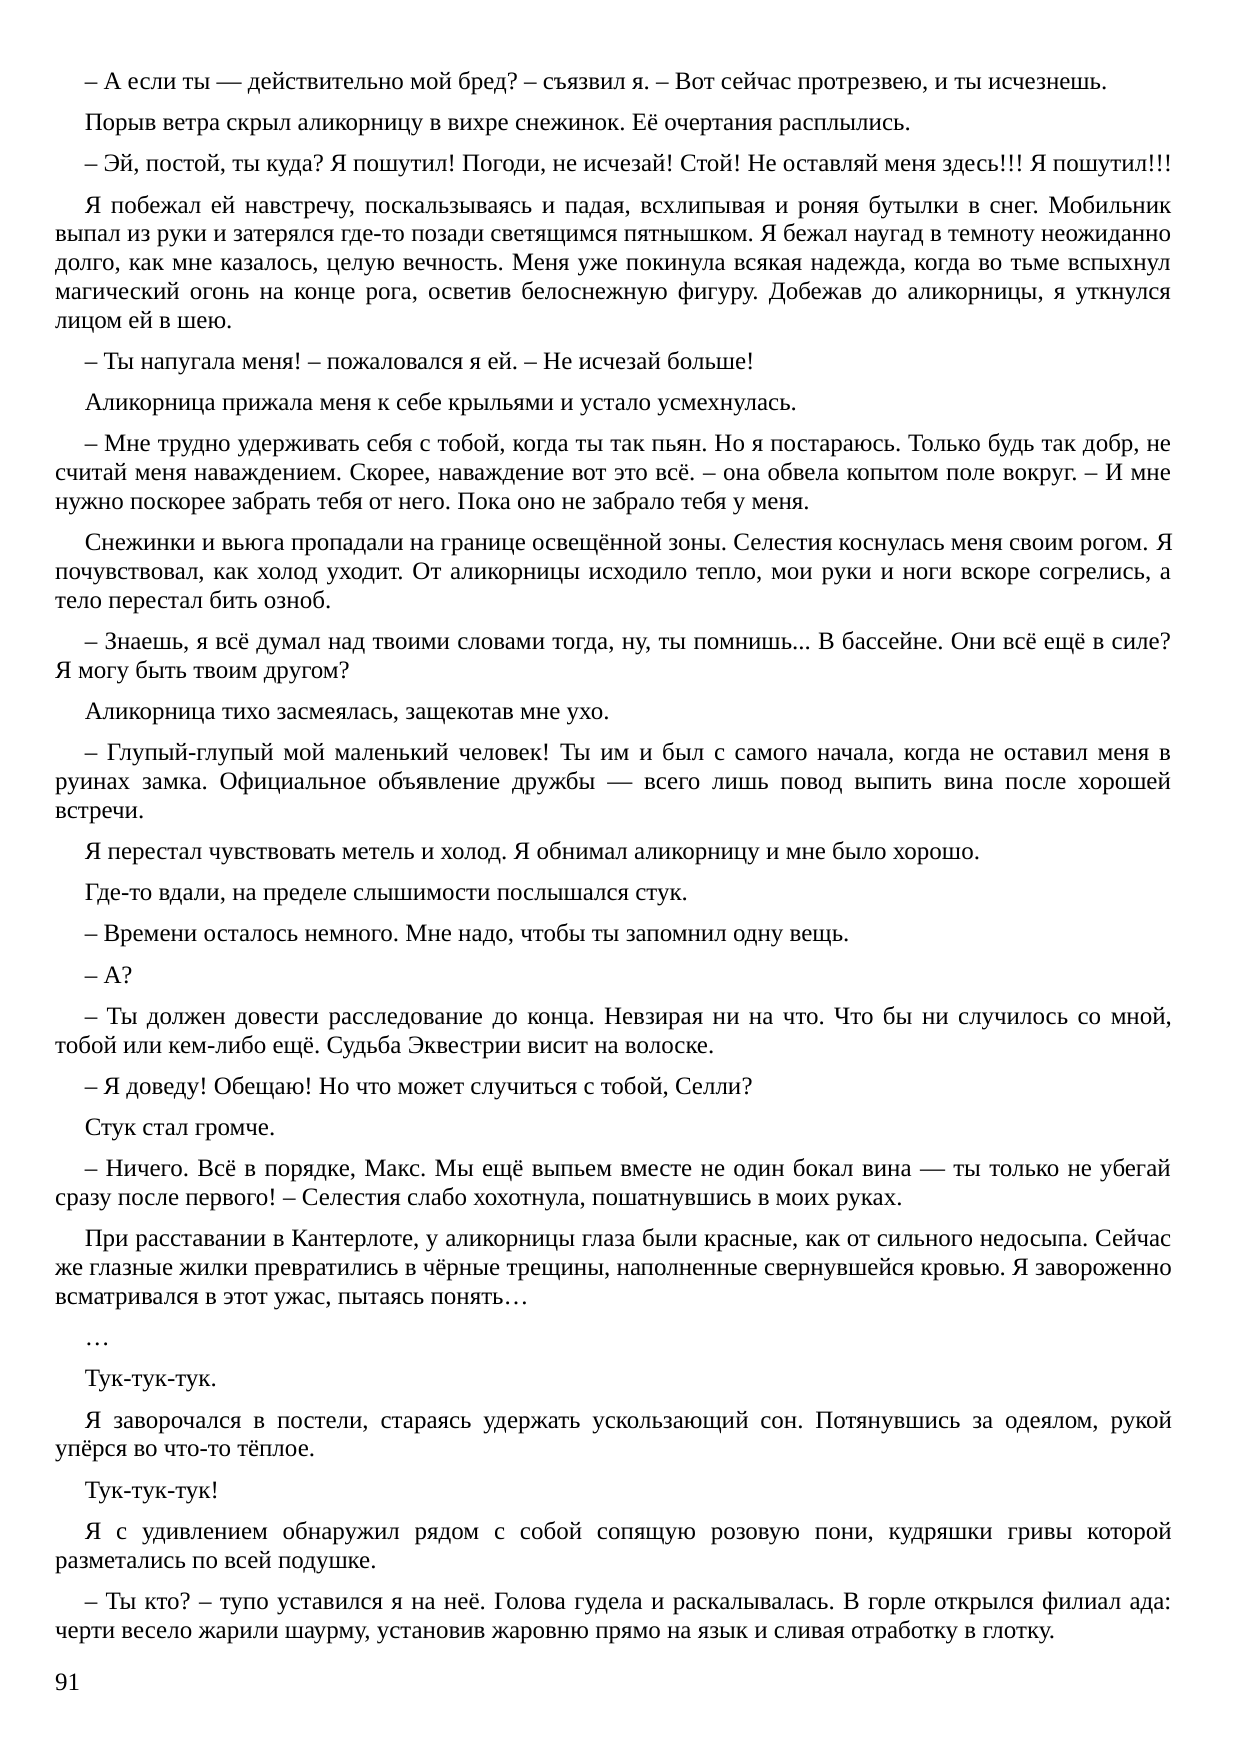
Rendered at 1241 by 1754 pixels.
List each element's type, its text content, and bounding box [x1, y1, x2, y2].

text – Времени осталось немного. Мне надо, чтобы ты запомнил одну вещь. [55, 918, 1173, 947]
text Порыв ветра скрыл аликорницу в вихре снежинок. Её очертания расплылись. [55, 107, 1173, 136]
text – Я доведу! Обещаю! Но что может случиться с тобой, Селли? [55, 1071, 1173, 1100]
text – Знаешь, я всё думал над твоими словами тогда, ну, ты помнишь... В бассейне. Они всё ещё в силе? Я могу быть твоим другом? [55, 626, 1173, 683]
text Тук-тук-тук. [55, 1363, 1173, 1392]
text Где-то вдали, на пределе слышимости послышался стук. [55, 877, 1173, 906]
text Снежинки и вьюга пропадали на границе освещённой зоны. Селестия коснулась меня своим рогом. Я почувствовал, как холод уходит. От аликорницы исходило тепло, мои руки и ноги вскоре согрелись, а тело перестал бить озноб. [55, 527, 1173, 613]
text … [55, 1322, 1173, 1351]
text – Ничего. Всё в порядке, Макс. Мы ещё выпьем вместе не один бокал вина — ты только не убегай сразу после первого! – Селестия слабо хохотнула, пошатнувшись в моих руках. [55, 1153, 1173, 1211]
text Стук стал громче. [55, 1112, 1173, 1141]
text Я побежал ей навстречу, поскальзываясь и падая, всхлипывая и роняя бутылки в снег. Мобильник выпал из руки и затерялся где-то позади светящимся пятнышком. Я бежал наугад в темноту неожиданно долго, как мне казалось, целую вечность. Меня уже покинула всякая надежда, когда во тьме вспыхнул магический огонь на конце рога, осветив белоснежную фигуру. Добежав до аликорницы, я уткнулся лицом ей в шею. [55, 190, 1173, 333]
text Аликорница тихо засмеялась, защекотав мне ухо. [55, 696, 1173, 725]
text При расставании в Кантерлоте, у аликорницы глаза были красные, как от сильного недосыпа. Сейчас же глазные жилки превратились в чёрные трещины, наполненные свернувшейся кровью. Я завороженно всматривался в этот ужас, пытаясь понять… [55, 1223, 1173, 1310]
text – Ты напугала меня! – пожаловался я ей. – Не исчезай больше! [55, 346, 1173, 375]
text Тук-тук-тук! [55, 1475, 1173, 1503]
text – А если ты — действительно мой бред? – съязвил я. – Вот сейчас протрезвею, и ты исчезнешь. [55, 66, 1173, 95]
text Аликорница прижала меня к себе крыльями и устало усмехнулась. [55, 387, 1173, 416]
text Я заворочался в постели, стараясь удержать ускользающий сон. Потянувшись за одеялом, рукой упёрся во что-то тёплое. [55, 1405, 1173, 1462]
text Я с удивлением обнаружил рядом с собой сопящую розовую пони, кудряшки гривы которой разметались по всей подушке. [55, 1516, 1173, 1573]
text – Мне трудно удерживать себя с тобой, когда ты так пьян. Но я постараюсь. Только будь так добр, не считай меня наваждением. Скорее, наваждение вот это всё. – она обвела копытом поле вокруг. – И мне нужно поскорее забрать тебя от него. Пока оно не забрало тебя у меня. [55, 428, 1173, 515]
text – А? [55, 960, 1173, 988]
text – Эй, постой, ты куда? Я пошутил! Погоди, не исчезай! Стой! Не оставляй меня здесь!!! Я пошутил!!! [55, 148, 1173, 177]
text – Глупый-глупый мой маленький человек! Ты им и был с самого начала, когда не оставил меня в руинах замка. Официальное объявление дружбы — всего лишь повод выпить вина после хорошей встречи. [55, 737, 1173, 823]
text Я перестал чувствовать метель и холод. Я обнимал аликорницу и мне было хорошо. [55, 836, 1173, 865]
text – Ты должен довести расследование до конца. Невзирая ни на что. Что бы ни случилось со мной, тобой или кем-либо ещё. Судьба Эквестрии висит на волоске. [55, 1001, 1173, 1058]
text – Ты кто? – тупо уставился я на неё. Голова гудела и раскалывалась. В горле открылся филиал ада: черти весело жарили шаурму, установив жаровню прямо на язык и сливая отработку в глотку. [55, 1586, 1173, 1643]
